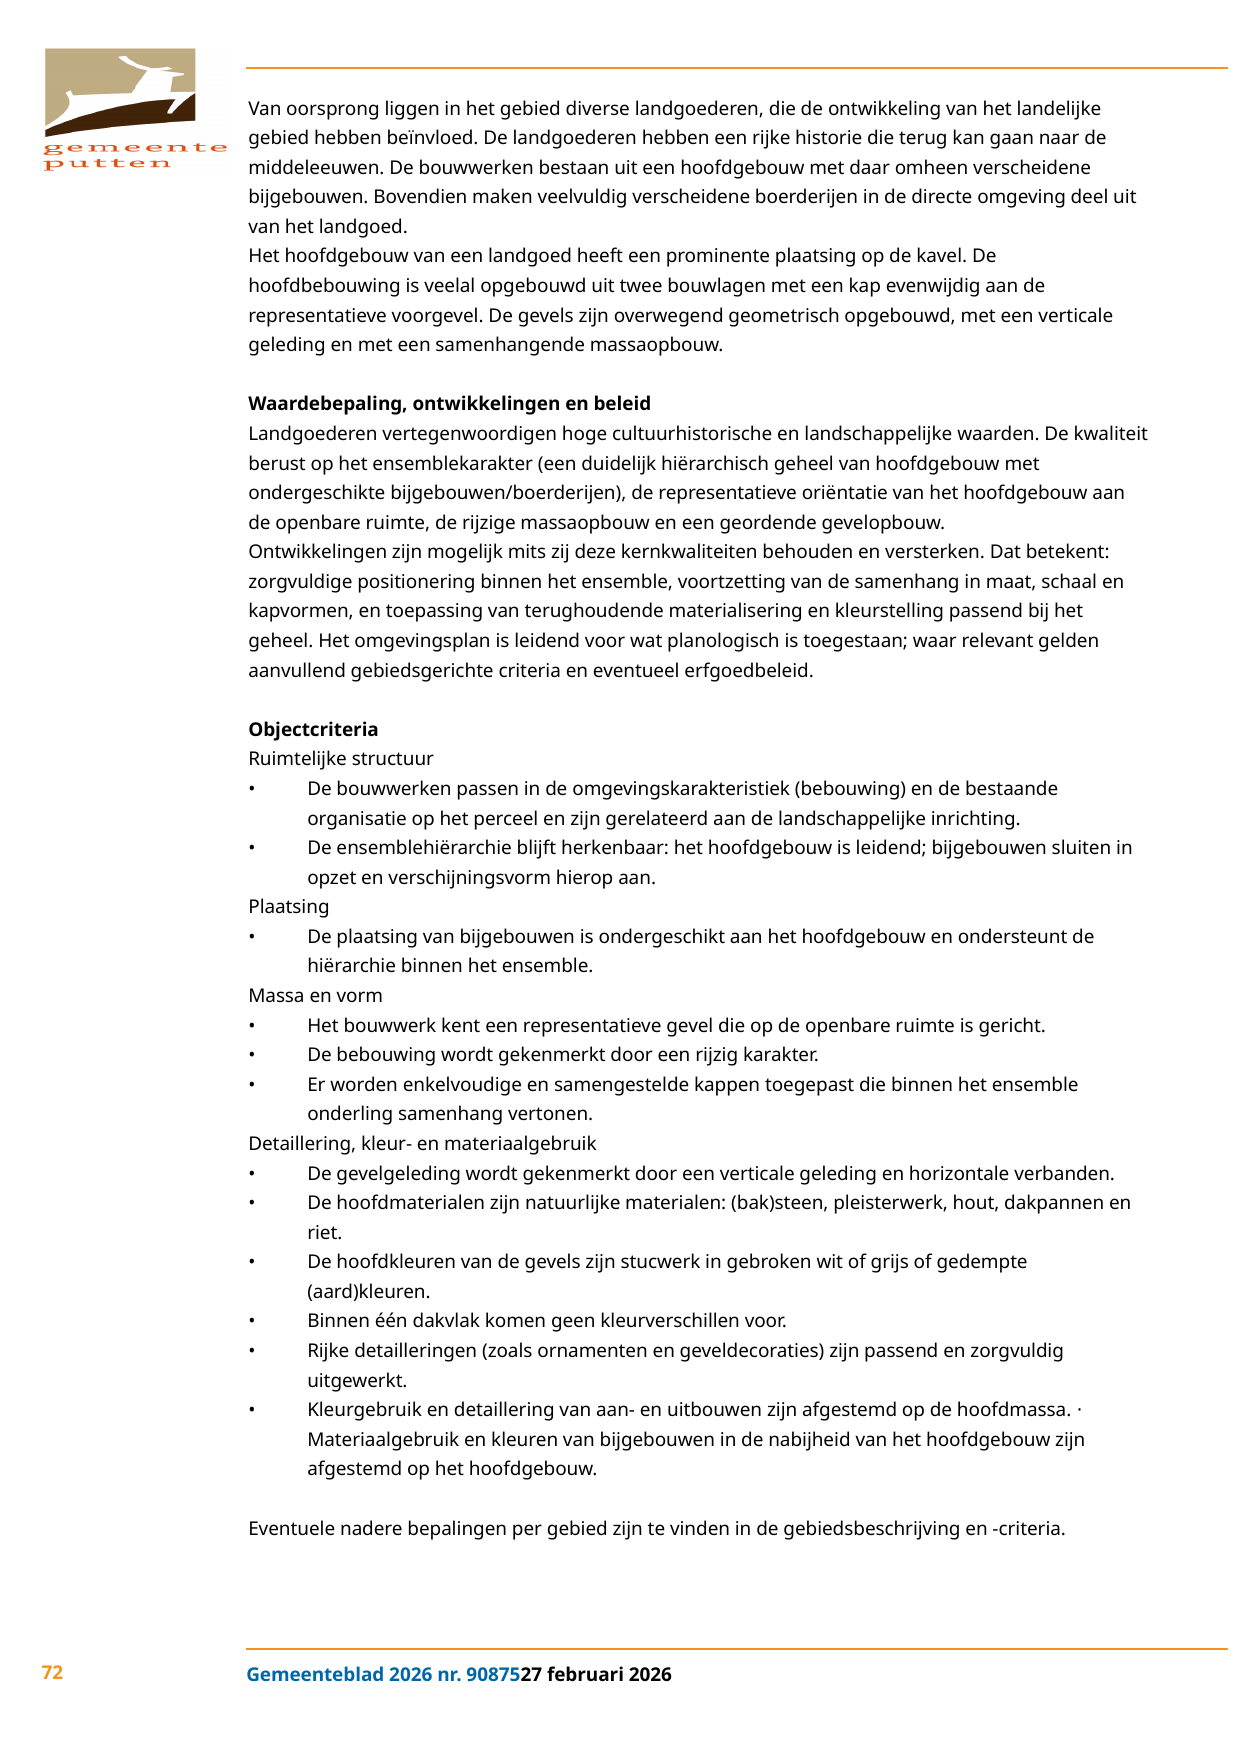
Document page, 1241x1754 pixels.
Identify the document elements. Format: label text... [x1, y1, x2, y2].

list Het bouwwerk kent een representatieve gevel die op de openbare ruimte is gericht. [248, 1012, 1152, 1038]
text Het hoofdgebouw van een landgoed heeft een prominente plaatsing op de kavel. De hoofdbebouwing is veelal opgebouwd uit twee bouwlagen met een kap evenwijdig aan de representatieve voorgevel. De gevels zijn overwegend geometrisch opgebouwd, met een verticale geleding en met een samenhangende massaopbouw. [248, 243, 1152, 357]
text Waardebepaling, ontwikkelingen en beleid [248, 391, 1152, 416]
text Massa en vorm [248, 982, 1152, 1008]
text Objectcriteria [248, 716, 1152, 742]
list Rijke detailleringen (zoals ornamenten en geveldecoraties) zijn passend en zorgvuldig uitgewerkt. [248, 1337, 1152, 1393]
text Ontwikkelingen zijn mogelijk mits zij deze kernkwaliteiten behouden en versterken. Dat betekent: zorgvuldige positionering binnen het ensemble, voortzetting van de samenhang in maat, schaal en kapvormen, en toepassing van terughoudende materialisering en kleurstelling passend bij het geheel. Het omgevingsplan is leidend voor wat planologisch is toegestaan; waar relevant gelden aanvullend gebiedsgerichte criteria en eventueel erfgoedbeleid. [248, 538, 1152, 683]
text Plaatsing [248, 893, 1152, 919]
list De plaatsing van bijgebouwen is ondergeschikt aan het hoofdgebouw en ondersteunt de hiërarchie binnen het ensemble. [248, 923, 1152, 978]
list Er worden enkelvoudige en samengestelde kappen toegepast die binnen het ensemble onderling samenhang vertonen. [248, 1071, 1152, 1126]
picture [41, 47, 231, 172]
list De gevelgeleding wordt gekenmerkt door een verticale geleding en horizontale verbanden. [248, 1160, 1152, 1186]
list De bebouwing wordt gekenmerkt door een rijzig karakter. [248, 1041, 1152, 1067]
text Detaillering, kleur- en materiaalgebruik [248, 1130, 1152, 1156]
list Kleurgebruik en detaillering van aan- en uitbouwen zijn afgestemd op de hoofdmassa. ⋅ Materiaalgebruik en kleuren van bijgebouwen in de nabijheid van het hoofdgebouw zijn afgestemd op het hoofdgebouw. [248, 1396, 1152, 1481]
list De bouwwerken passen in de omgevingskarakteristiek (bebouwing) en de bestaande organisatie op het perceel en zijn gerelateerd aan de landschappelijke inrichting. [248, 775, 1152, 831]
list Binnen één dakvlak komen geen kleurverschillen voor. [248, 1308, 1152, 1333]
list De ensemblehiërarchie blijft herkenbaar: het hoofdgebouw is leidend; bijgebouwen sluiten in opzet en verschijningsvorm hierop aan. [248, 834, 1152, 890]
text Eventuele nadere bepalingen per gebied zijn te vinden in de gebiedsbeschrijving en -criteria. [248, 1515, 1152, 1541]
list De hoofdmaterialen zijn natuurlijke materialen: (bak)steen, pleisterwerk, hout, dakpannen en riet. [248, 1189, 1152, 1245]
list De hoofdkleuren van de gevels zijn stucwerk in gebroken wit of grijs of gedempte (aard)kleuren. [248, 1248, 1152, 1304]
text Van oorsprong liggen in het gebied diverse landgoederen, die de ontwikkeling van het landelijke gebied hebben beïnvloed. De landgoederen hebben een rijke historie die terug kan gaan naar de middeleeuwen. De bouwwerken bestaan uit een hoofdgebouw met daar omheen verscheidene bijgebouwen. Bovendien maken veelvuldig verscheidene boerderijen in de directe omgeving deel uit van het landgoed. [248, 95, 1152, 239]
text Landgoederen vertegenwoordigen hoge cultuurhistorische en landschappelijke waarden. De kwaliteit berust op het ensemblekarakter (een duidelijk hiërarchisch geheel van hoofdgebouw met ondergeschikte bijgebouwen/boerderijen), de representatieve oriëntatie van het hoofdgebouw aan de openbare ruimte, de rijzige massaopbouw en een geordende gevelopbouw. [248, 420, 1152, 535]
text Ruimtelijke structuur [248, 746, 1152, 771]
